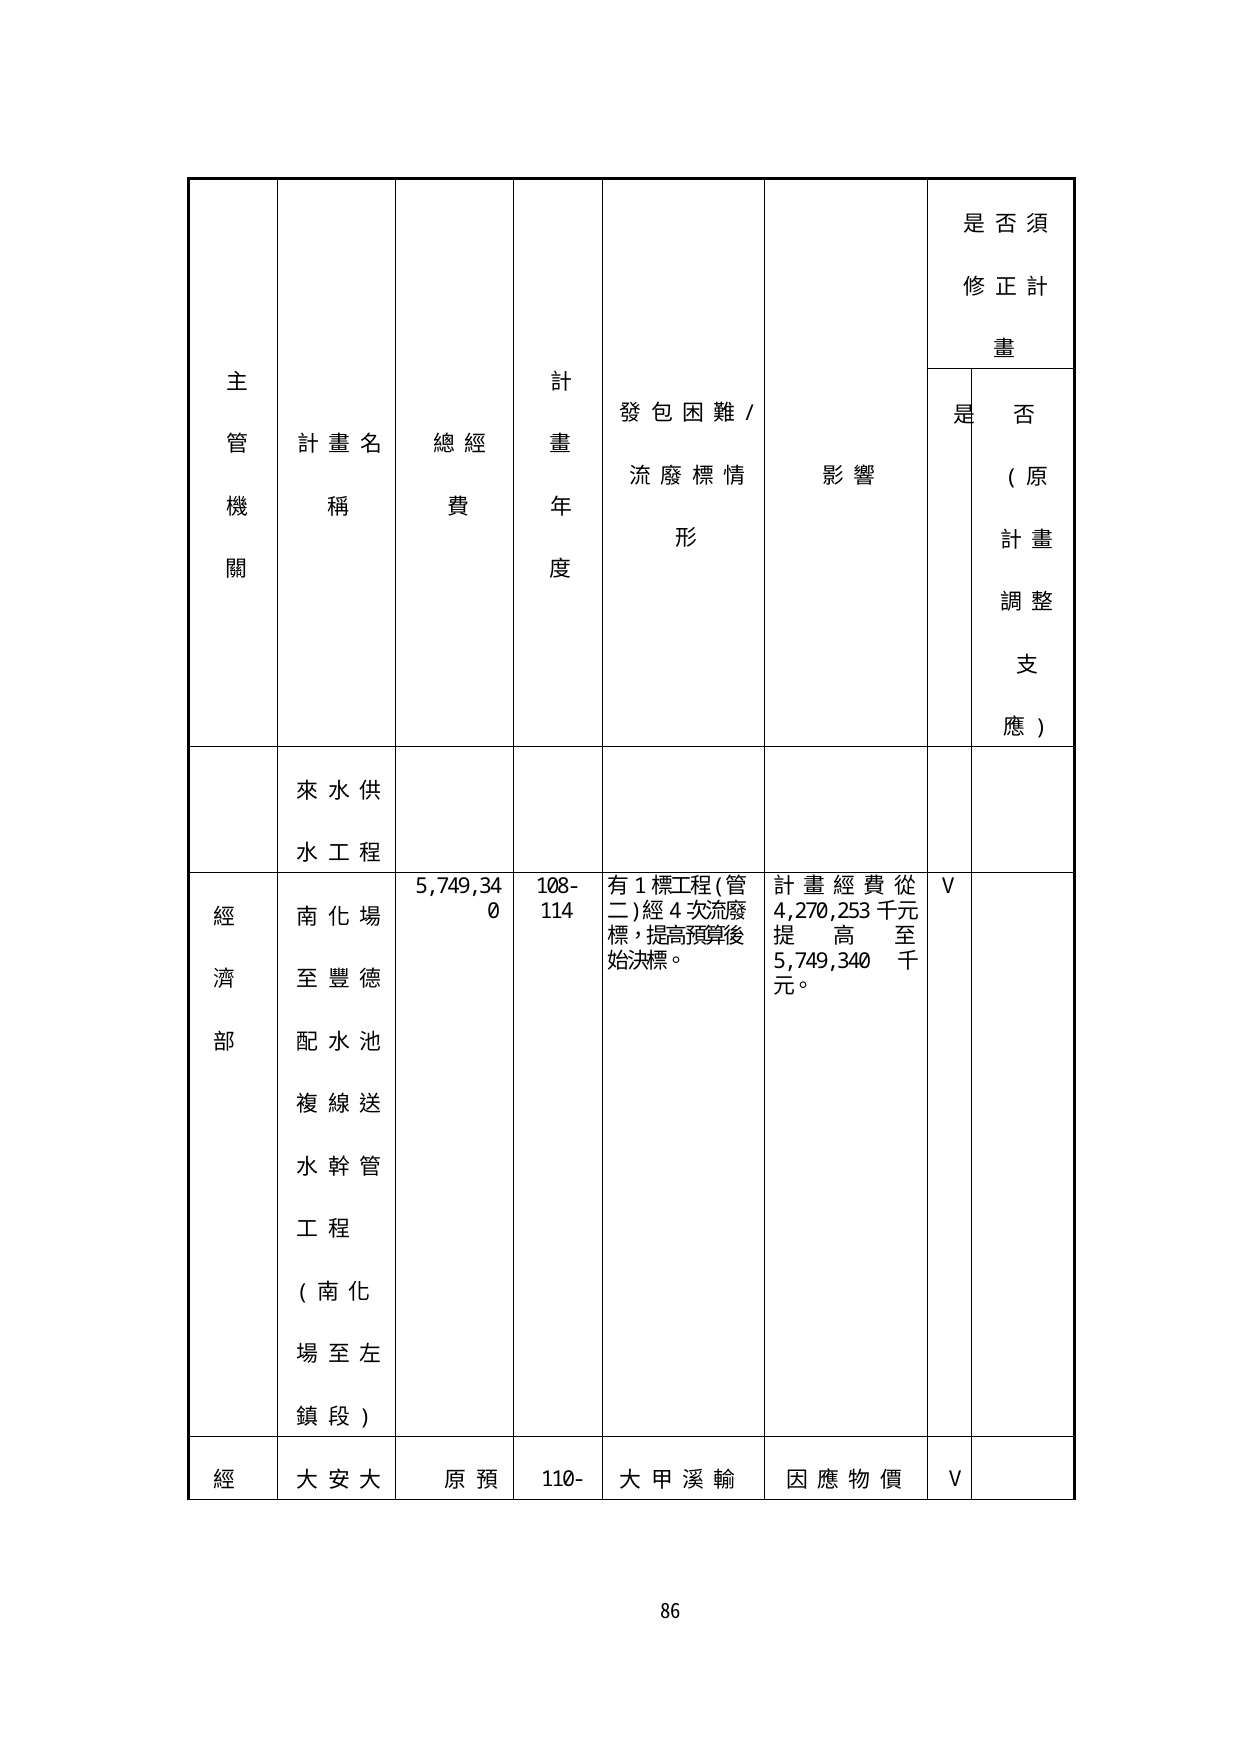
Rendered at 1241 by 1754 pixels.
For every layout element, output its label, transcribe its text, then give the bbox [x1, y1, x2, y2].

table_header 是否須修正計畫 [928, 180, 1073, 368]
table_header 影響 [765, 180, 927, 746]
table_header 主管 機關 [190, 180, 277, 746]
table_cell 大甲溪輸 [603, 1437, 764, 1499]
table_cell [928, 747, 971, 872]
table_cell 南化場至豐德配水池複線送水幹管工程(南化場至左鎮段) [278, 873, 395, 1436]
table_cell [972, 1437, 1073, 1499]
table_cell [190, 747, 277, 872]
table_header 計畫 年度 [514, 180, 602, 746]
table_cell [972, 873, 1073, 1436]
table_cell [396, 747, 513, 872]
table_cell [514, 747, 602, 872]
table_cell 經濟部 [190, 873, 277, 1436]
table_header 總經費 [396, 180, 513, 746]
table_cell 108-114 [514, 873, 602, 1436]
table_cell 110- [514, 1437, 602, 1499]
table_cell V [928, 1437, 971, 1499]
table_header 計畫名稱 [278, 180, 395, 746]
table_cell 經 [190, 1437, 277, 1499]
table_cell [603, 747, 764, 872]
table_cell 因應物價 [765, 1437, 927, 1499]
table_cell [765, 747, 927, 872]
table_cell 有1標工程(管二)經4次流廢標，提高預算後始決標。 [603, 873, 764, 1436]
table_cell V [928, 873, 971, 1436]
table_cell 來水供水工程 [278, 747, 395, 872]
table_cell 是 [928, 369, 971, 746]
table_cell 計畫經費從4,270,253千元提高至5,749,340千元。 [765, 873, 927, 1436]
table_header 發包困難/ 流廢標情形 [603, 180, 764, 746]
table_cell 大安大 [278, 1437, 395, 1499]
table_cell [972, 747, 1073, 872]
table_cell 否(原計畫調整支應) [972, 369, 1073, 746]
table_cell 原預 [396, 1437, 513, 1499]
table_cell 5,749,340 [396, 873, 513, 1436]
